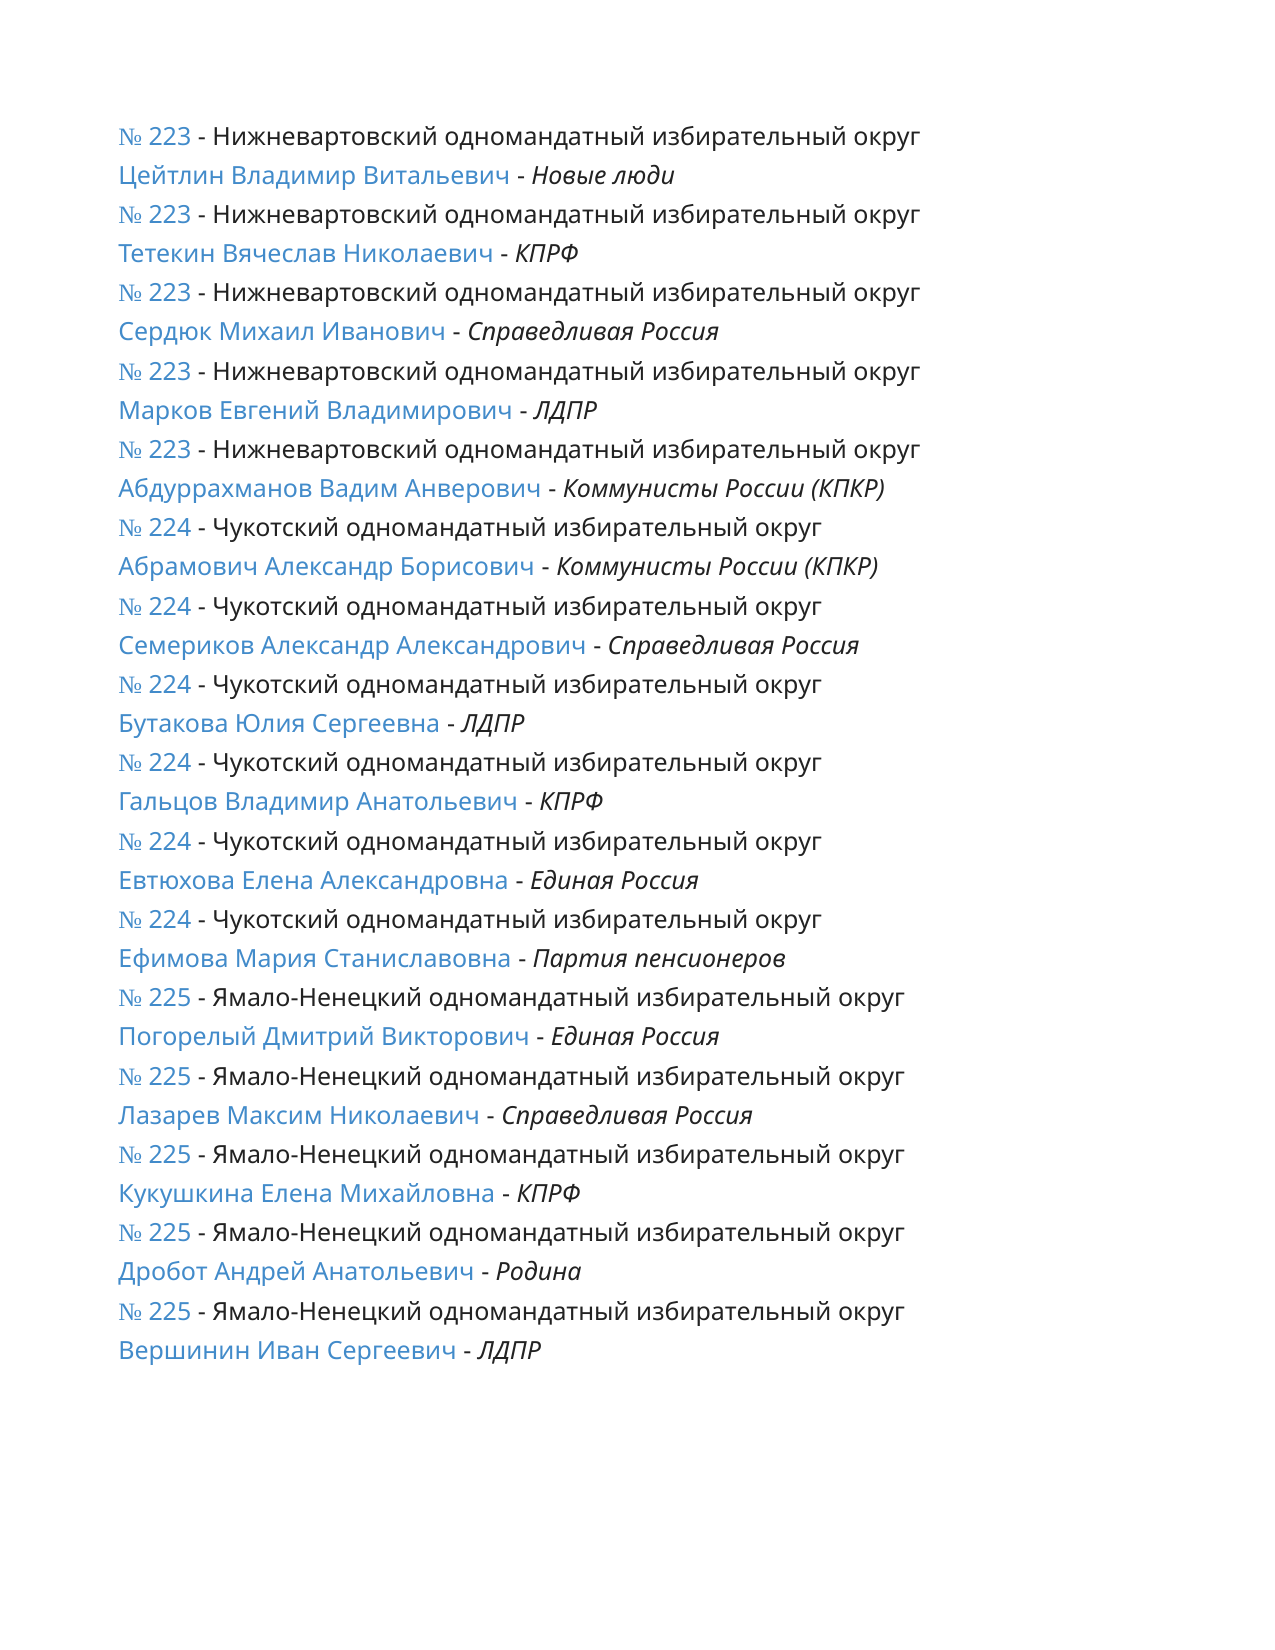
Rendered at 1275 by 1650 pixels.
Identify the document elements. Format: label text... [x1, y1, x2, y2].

text Абрамович Александр Борисович - Коммунисты России (КПКР) [118, 549, 1157, 583]
text Бутакова Юлия Сергеевна - ЛДПР [118, 706, 1157, 740]
text № 223 - Нижневартовский одномандатный избирательный округ [118, 118, 1157, 152]
text Дробот Андрей Анатольевич - Родина [118, 1254, 1157, 1288]
text № 225 - Ямало-Ненецкий одномандатный избирательный округ [118, 980, 1157, 1014]
text Ефимова Мария Станиславовна - Партия пенсионеров [118, 941, 1157, 975]
text № 224 - Чукотский одномандатный избирательный округ [118, 745, 1157, 779]
text Вершинин Иван Сергеевич - ЛДПР [118, 1332, 1157, 1366]
text Тетекин Вячеслав Николаевич - КПРФ [118, 236, 1157, 270]
text Евтюхова Елена Александровна - Единая Россия [118, 862, 1157, 896]
text Марков Евгений Владимирович - ЛДПР [118, 392, 1157, 426]
text № 223 - Нижневартовский одномандатный избирательный округ [118, 196, 1157, 231]
text № 224 - Чукотский одномандатный избирательный округ [118, 901, 1157, 936]
text № 225 - Ямало-Ненецкий одномандатный избирательный округ [118, 1136, 1157, 1171]
text № 224 - Чукотский одномандатный избирательный округ [118, 510, 1157, 544]
text Лазарев Максим Николаевич - Справедливая Россия [118, 1097, 1157, 1131]
text № 224 - Чукотский одномандатный избирательный округ [118, 666, 1157, 701]
text Погорелый Дмитрий Викторович - Единая Россия [118, 1019, 1157, 1053]
text Цейтлин Владимир Витальевич - Новые люди [118, 157, 1157, 191]
text № 225 - Ямало-Ненецкий одномандатный избирательный округ [118, 1058, 1157, 1092]
text Абдуррахманов Вадим Анверович - Коммунисты России (КПКР) [118, 471, 1157, 505]
text № 224 - Чукотский одномандатный избирательный округ [118, 588, 1157, 622]
text Кукушкина Елена Михайловна - КПРФ [118, 1176, 1157, 1210]
text № 225 - Ямало-Ненецкий одномандатный избирательный округ [118, 1293, 1157, 1327]
text Гальцов Владимир Анатольевич - КПРФ [118, 784, 1157, 818]
text Семериков Александр Александрович - Справедливая Россия [118, 627, 1157, 661]
text № 225 - Ямало-Ненецкий одномандатный избирательный округ [118, 1215, 1157, 1249]
text № 224 - Чукотский одномандатный избирательный округ [118, 823, 1157, 857]
text № 223 - Нижневартовский одномандатный избирательный округ [118, 431, 1157, 466]
text Сердюк Михаил Иванович - Справедливая Россия [118, 314, 1157, 348]
text № 223 - Нижневартовский одномандатный избирательный округ [118, 353, 1157, 387]
text № 223 - Нижневартовский одномандатный избирательный округ [118, 275, 1157, 309]
